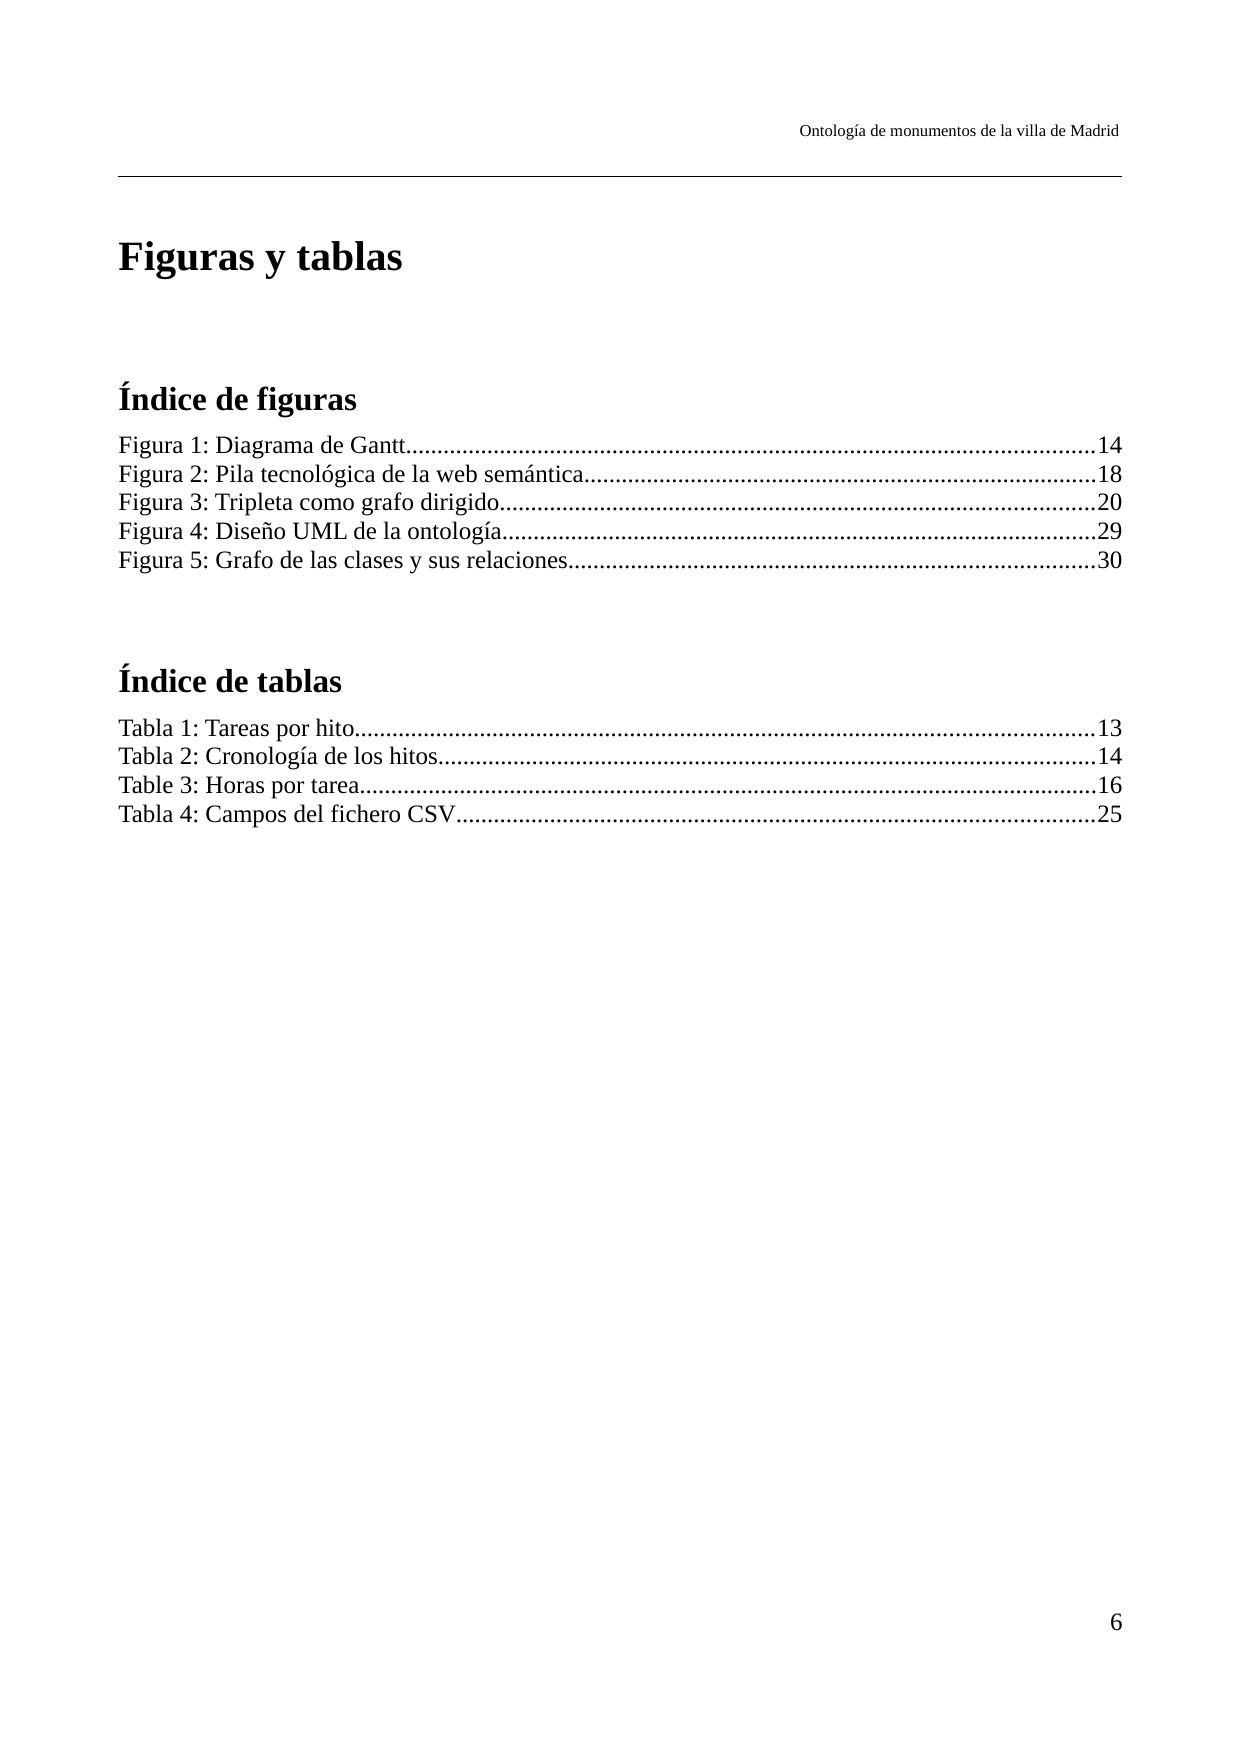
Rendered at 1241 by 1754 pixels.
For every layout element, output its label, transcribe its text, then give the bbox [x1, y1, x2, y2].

text Tabla 2: Cronología de los hitos 14 [118, 741, 1122, 770]
text Figura 4: Diseño UML de la ontología 29 [118, 516, 1122, 545]
subtitle Índice de figuras [118, 379, 1122, 417]
subtitle Índice de tablas [118, 662, 1122, 700]
text Tabla 1: Tareas por hito 13 [118, 713, 1122, 741]
text Figura 2: Pila tecnológica de la web semántica 18 [118, 459, 1122, 487]
title Figuras y tablas [118, 231, 1122, 279]
text Figura 3: Tripleta como grafo dirigido 20 [118, 487, 1122, 516]
text Tabla 4: Campos del fichero CSV 25 [118, 799, 1122, 828]
text Table 3: Horas por tarea 16 [118, 770, 1122, 799]
text Figura 1: Diagrama de Gantt 14 [118, 430, 1122, 459]
text Figura 5: Grafo de las clases y sus relaciones 30 [118, 545, 1122, 574]
